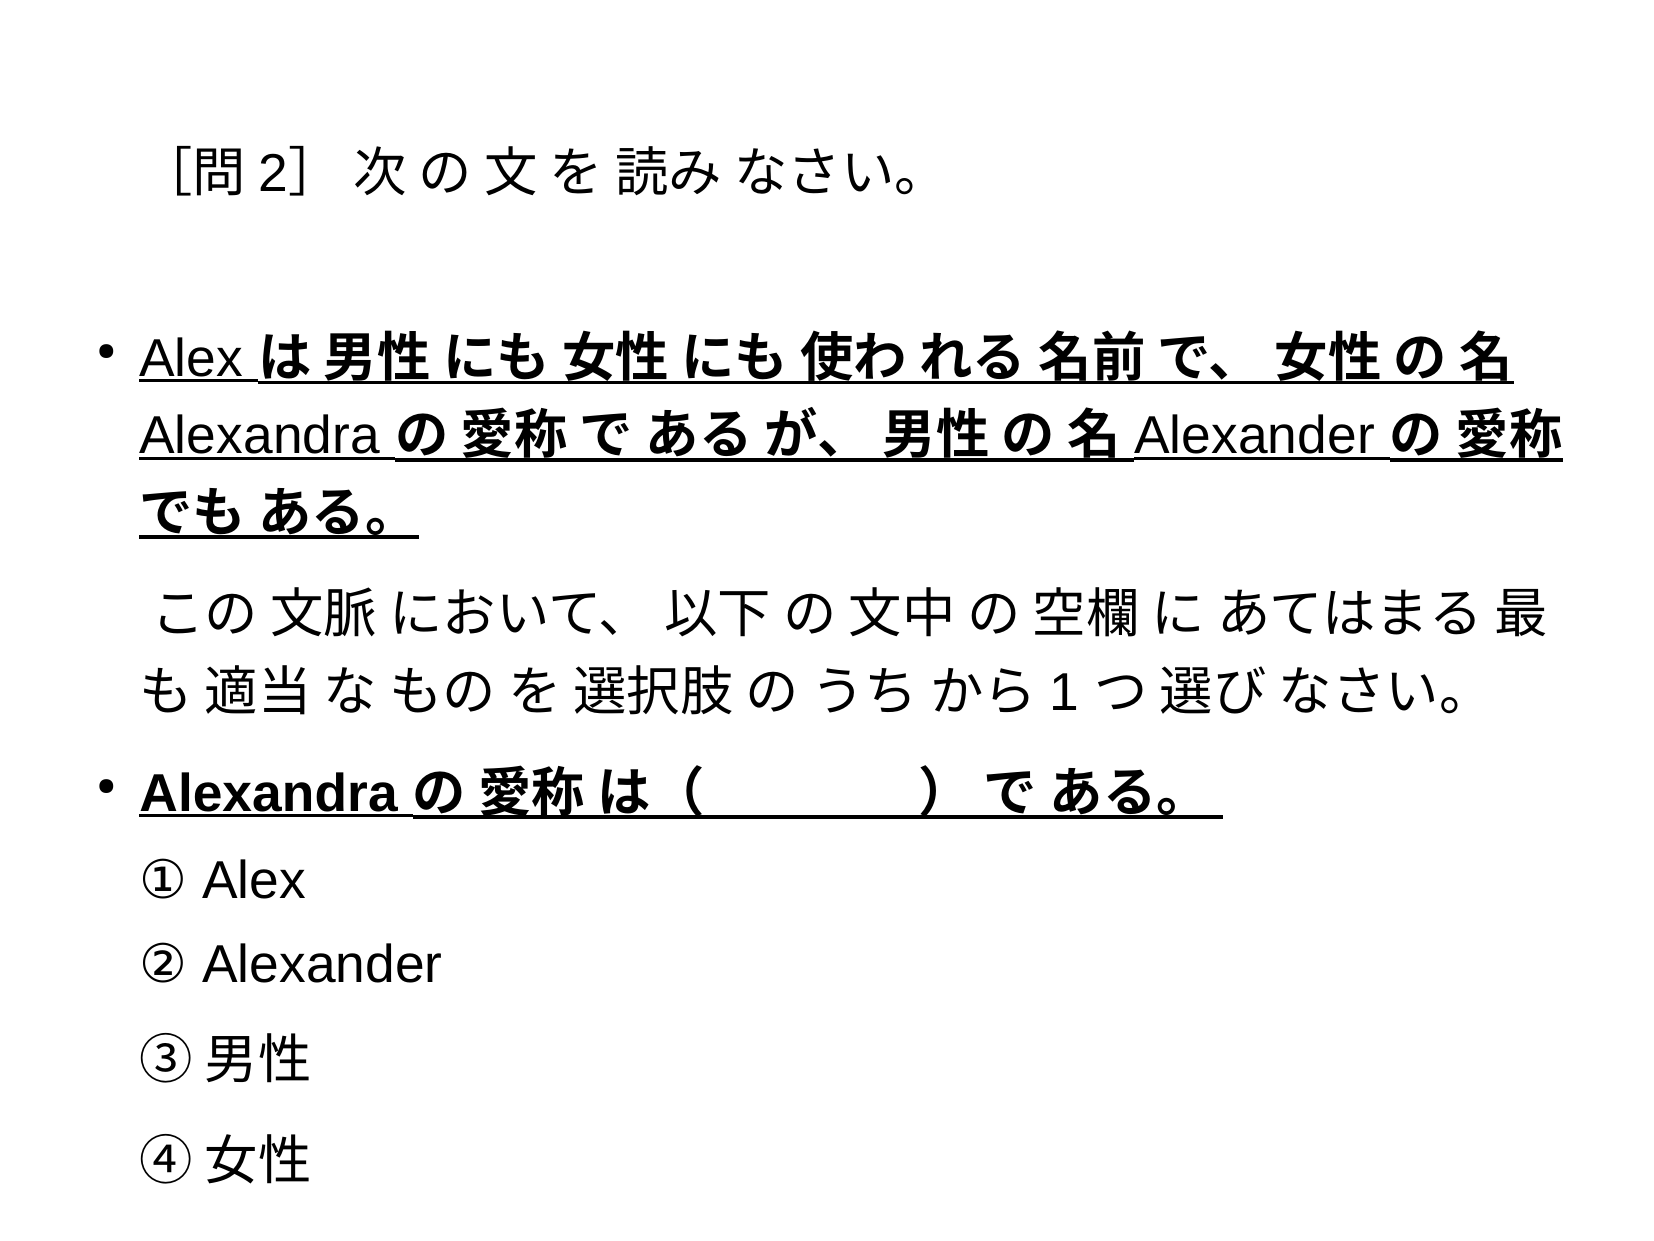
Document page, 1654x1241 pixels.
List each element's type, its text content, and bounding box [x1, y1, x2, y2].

list ［問 2］ 次 の 文 を 読み なさい。 Alex は 男性 にも 女性 にも 使わ れる 名前 で、 女性 の 名 Alexandra の 愛称 で ある が、 男性 の 名 Alexander の 愛称 でも ある。 この 文脈 において、 以下 の 文中 の 空欄 に あてはまる 最も 適当 な もの を 選択肢 の うち から 1 つ 選び なさい。 Alexandra の 愛称 は（ ） で ある。 ① Alex ② Alexander ③ 男性 ④ 女性 [82, 129, 1571, 1205]
